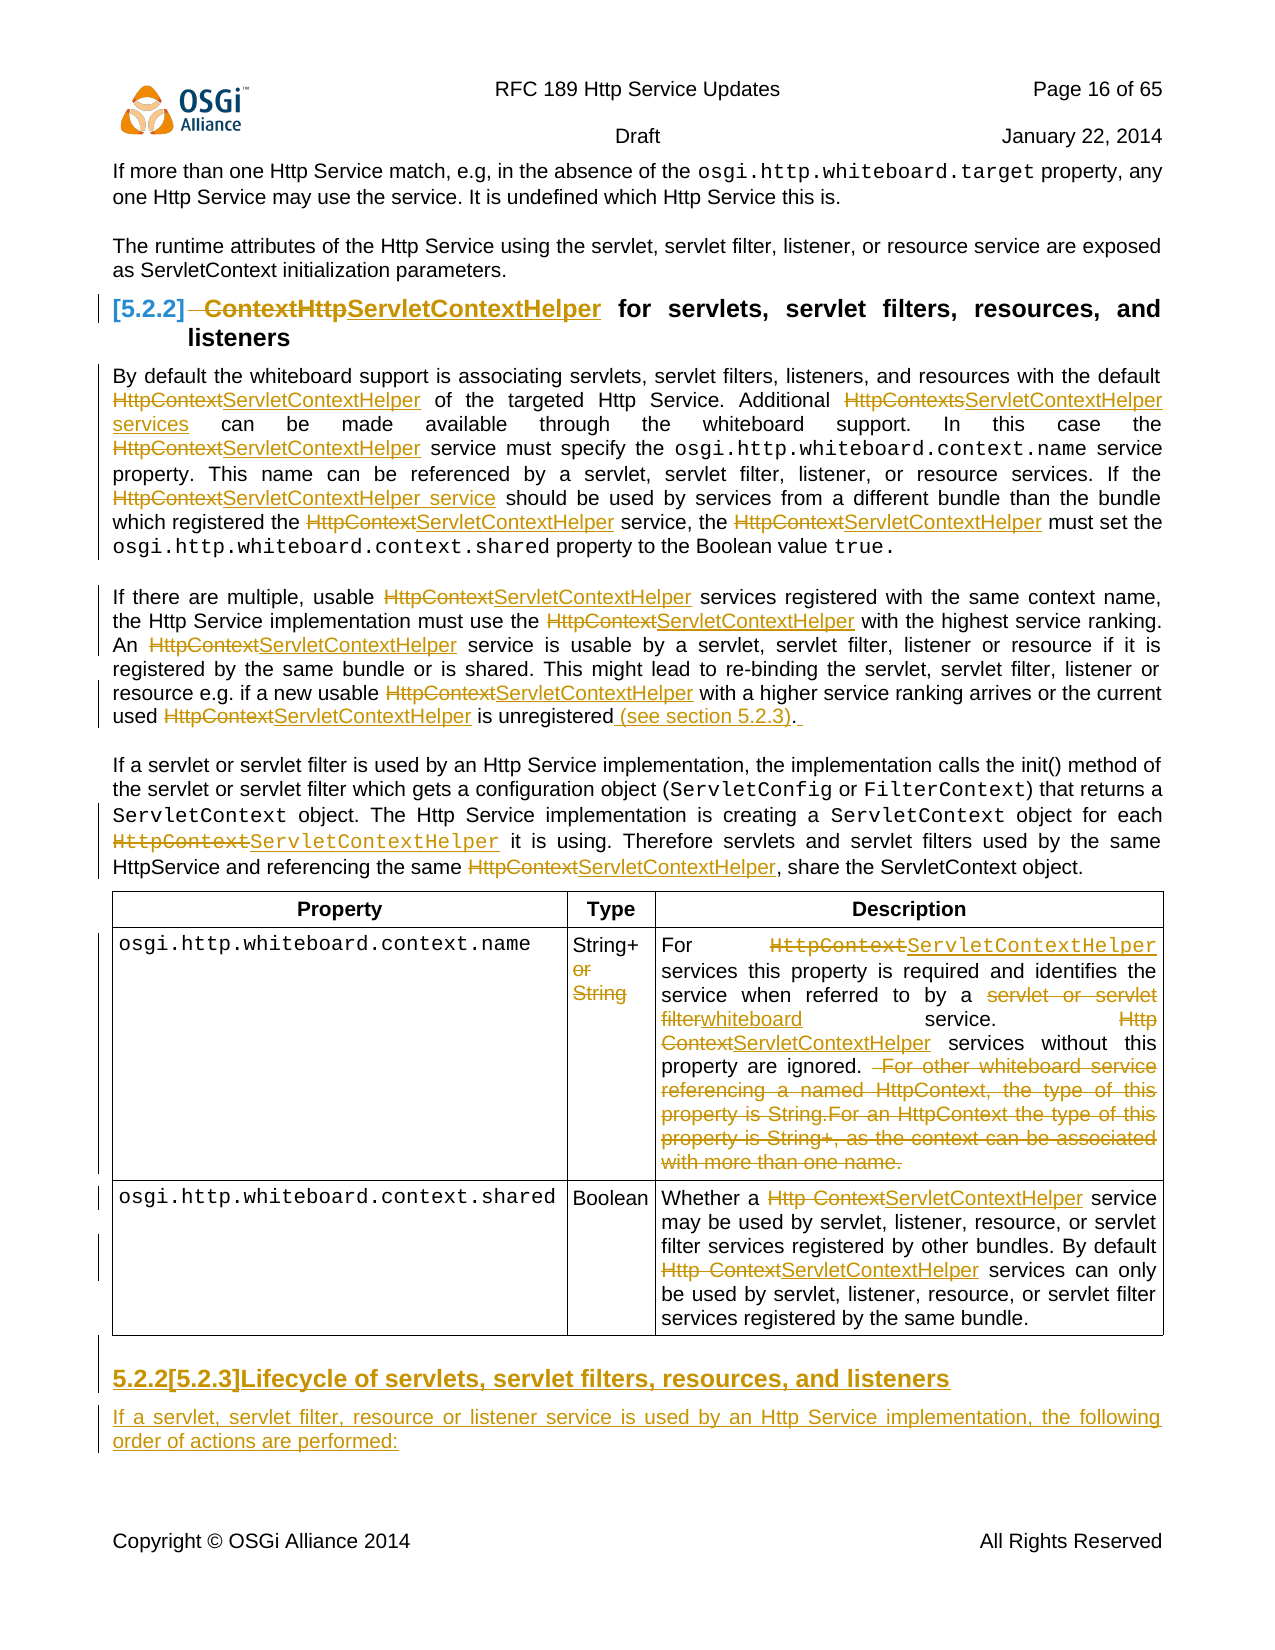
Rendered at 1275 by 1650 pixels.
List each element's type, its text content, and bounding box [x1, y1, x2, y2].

table_cell osgi.http.whiteboard.context.shared [113, 1181, 567, 1335]
text If there are multiple, usable ServletContextHelper services registered with the same context name, the Http Service implementation must use the ServletContextHelper with the highest service ranking. An ServletContextHelper service is usable by a servlet, servlet filter, listener or resource if it is registered by the same bundle or is shared. This might lead to re-binding the servlet, servlet filter, listener or resource e.g. if a new usable ServletContextHelper with a higher service ranking arrives or the current used ServletContextHelper is unregistered (see section ). [112, 584, 1162, 728]
subtitle Lifecycle of servlets, servlet filters, resources, and listeners [112, 1364, 1162, 1393]
table_cell Whether a ServletContextHelper service may be used by servlet, listener, resource, or servlet filter services registered by other bundles. By default ServletContextHelper services can only be used by servlet, listener, resource, or servlet filter services registered by the same bundle. [656, 1181, 1163, 1335]
text If a servlet or servlet filter is used by an Http Service implementation, the implementation calls the init() method of the servlet or servlet filter which gets a configuration object (ServletConfig or FilterContext) that returns a ServletContext object. The Http Service implementation is creating a ServletContext object for each ServletContextHelper it is using. Therefore servlets and servlet filters used by the same HttpService and referencing the same ServletContextHelper, share the ServletContext object. [112, 753, 1162, 879]
text If a servlet, servlet filter, resource or listener service is used by an Http Service implementation, the following [112, 1405, 1162, 1426]
table_cell For ServletContextHelper services this property is required and identifies the service when referred to by a whiteboard service. ServletContextHelper services without this property are ignored. [656, 928, 1163, 1180]
table_cell Boolean [568, 1181, 655, 1335]
text The runtime attributes of the Http Service using the servlet, servlet filter, listener, or resource service are exposed as ServletContext initialization parameters. [112, 234, 1162, 282]
text By default the whiteboard support is associating servlets, servlet filters, listeners, and resources with the default ServletContextHelper of the targeted Http Service. Additional ServletContextHelper services can be made available through the whiteboard support. In this case the ServletContextHelper service must specify the osgi.http.whiteboard.context.name service property. This name can be referenced by a servlet, servlet filter, listener, or resource services. If the ServletContextHelper service should be used by services from a different bundle than the bundle which registered the ServletContextHelper service, the ServletContextHelper must set the osgi.http.whiteboard.context.shared property to the Boolean value true. [112, 364, 1162, 559]
table_cell String+ [568, 928, 655, 1180]
text order of actions are performed: [112, 1427, 1162, 1453]
table_cell osgi.http.whiteboard.context.name [113, 928, 567, 1180]
table_header Property [113, 892, 567, 927]
table_header Type [568, 892, 655, 927]
text If more than one Http Service match, e.g, in the absence of the osgi.http.whiteboard.target property, any one Http Service may use the service. It is undefined which Http Service this is. [112, 159, 1162, 209]
table_header Description [656, 892, 1163, 927]
subtitle ServletContextHelper for servlets, servlet filters, resources, and listeners [112, 294, 1162, 352]
picture [113, 78, 257, 142]
